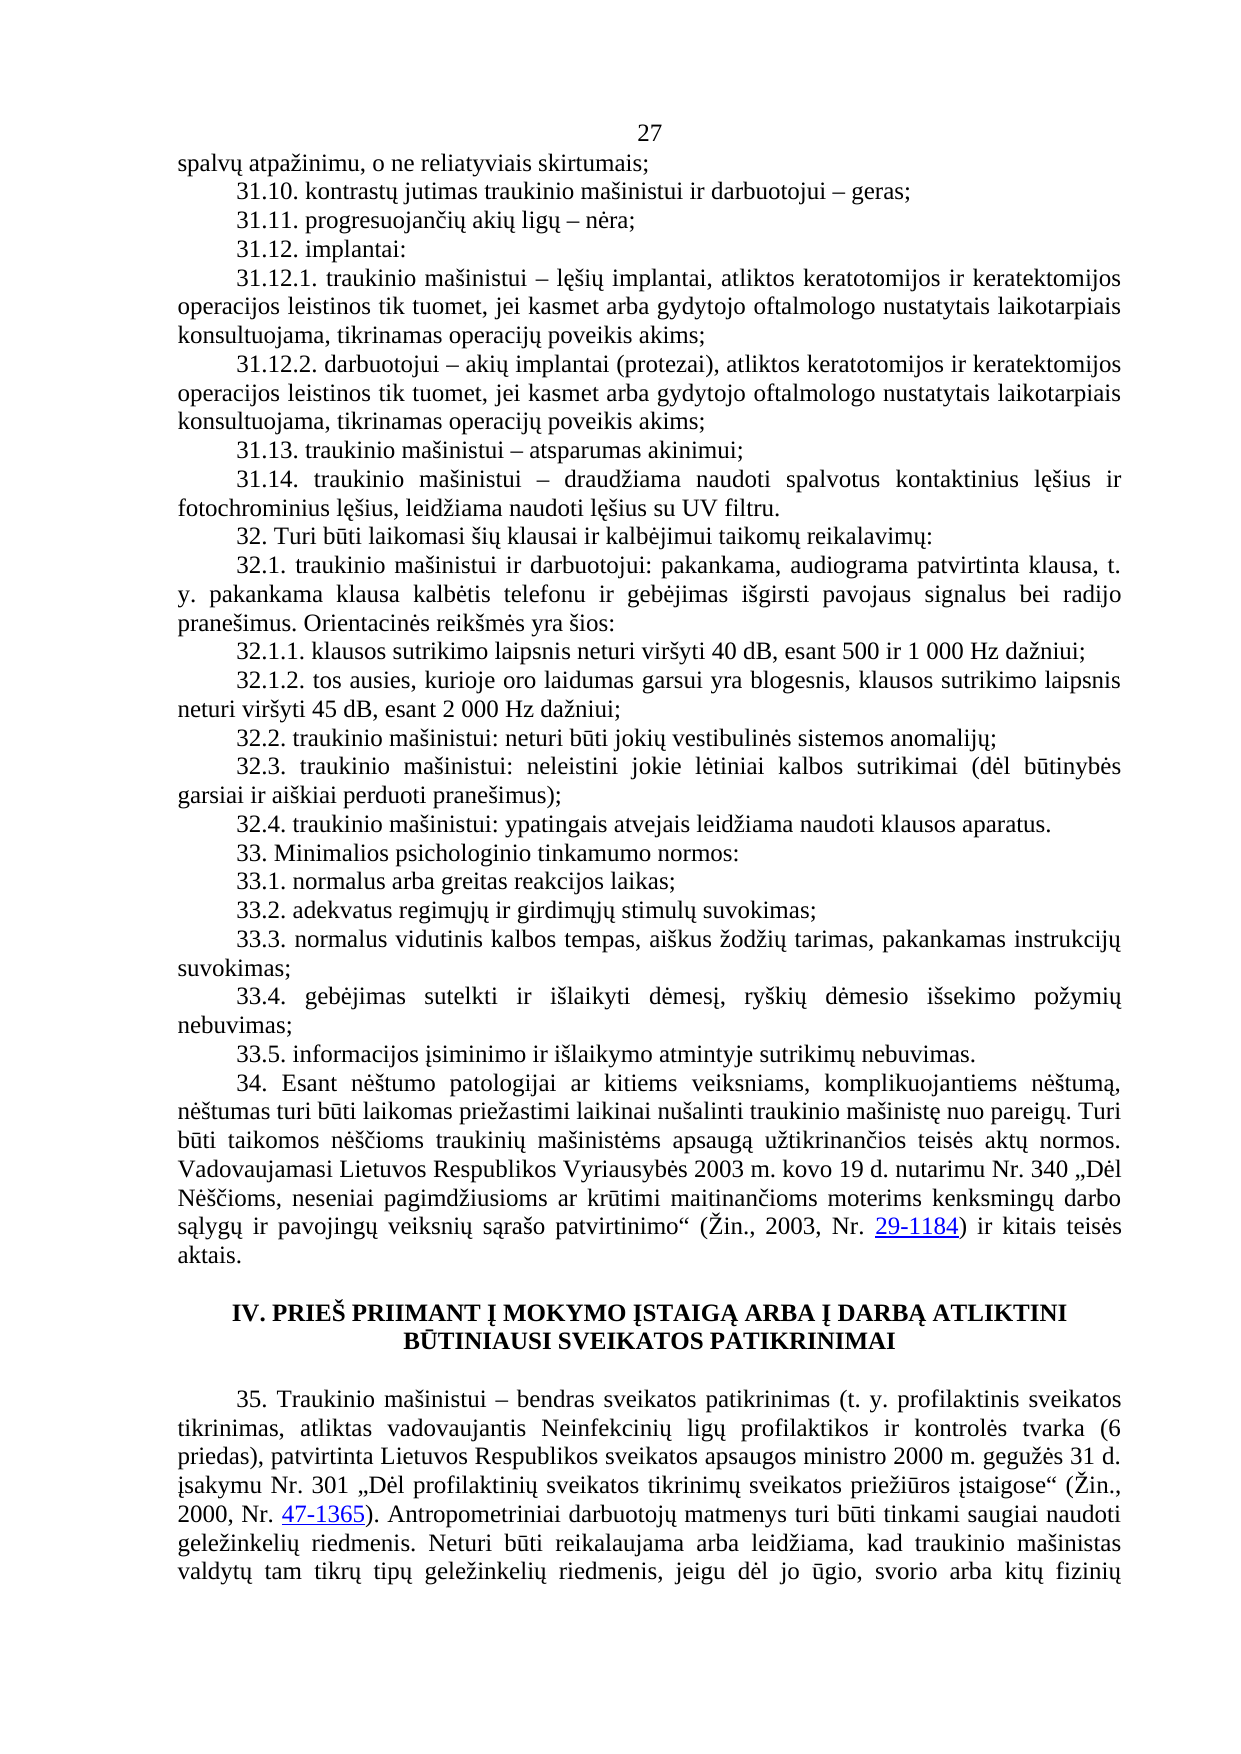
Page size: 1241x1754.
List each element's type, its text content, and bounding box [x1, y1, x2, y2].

text 32.4. traukinio mašinistui: ypatingais atvejais leidžiama naudoti klausos aparatus. [177, 809, 1122, 838]
text 31.12.1. traukinio mašinistui – lęšių implantai, atliktos keratotomijos ir keratektomijos operacijos leistinos tik tuomet, jei kasmet arba gydytojo oftalmologo nustatytais laikotarpiais konsultuojama, tikrinamas operacijų poveikis akims; [177, 263, 1122, 349]
text 32.2. traukinio mašinistui: neturi būti jokių vestibulinės sistemos anomalijų; [177, 723, 1122, 751]
text spalvų atpažinimu, o ne reliatyviais skirtumais; [177, 148, 1122, 176]
text 33. Minimalios psichologinio tinkamumo normos: [177, 838, 1122, 866]
text 32.3. traukinio mašinistui: neleistini jokie lėtiniai kalbos sutrikimai (dėl būtinybės garsiai ir aiškiai perduoti pranešimus); [177, 751, 1122, 809]
text 31.14. traukinio mašinistui – draudžiama naudoti spalvotus kontaktinius lęšius ir fotochrominius lęšius, leidžiama naudoti lęšius su UV filtru. [177, 464, 1122, 521]
text 31.11. progresuojančių akių ligų – nėra; [177, 205, 1122, 234]
text 31.12.2. darbuotojui – akių implantai (protezai), atliktos keratotomijos ir keratektomijos operacijos leistinos tik tuomet, jei kasmet arba gydytojo oftalmologo nustatytais laikotarpiais konsultuojama, tikrinamas operacijų poveikis akims; [177, 349, 1122, 435]
text 32.1. traukinio mašinistui ir darbuotojui: pakankama, audiograma patvirtinta klausa, t. y. pakankama klausa kalbėtis telefonu ir gebėjimas išgirsti pavojaus signalus bei radijo pranešimus. Orientacinės reikšmės yra šios: [177, 550, 1122, 636]
text 33.4. gebėjimas sutelkti ir išlaikyti dėmesį, ryškių dėmesio išsekimo požymių nebuvimas; [177, 981, 1122, 1039]
text IV. PRIEŠ PRIIMANT Į MOKYMO ĮSTAIGĄ ARBA Į DARBĄ ATLIKTINI BŪTINIAUSI SVEIKATOS PATIKRINIMAI [177, 1298, 1122, 1355]
text 33.1. normalus arba greitas reakcijos laikas; [177, 866, 1122, 895]
text 32.1.2. tos ausies, kurioje oro laidumas garsui yra blogesnis, klausos sutrikimo laipsnis neturi viršyti 45 dB, esant 2 000 Hz dažniui; [177, 665, 1122, 723]
text 32. Turi būti laikomasi šių klausai ir kalbėjimui taikomų reikalavimų: [177, 521, 1122, 550]
text 35. Traukinio mašinistui – bendras sveikatos patikrinimas (t. y. profilaktinis sveikatos tikrinimas, atliktas vadovaujantis Neinfekcinių ligų profilaktikos ir kontrolės tvarka (6 priedas), patvirtinta Lietuvos Respublikos sveikatos apsaugos ministro 2000 m. gegužės 31 d. įsakymu Nr. 301 „Dėl profilaktinių sveikatos tikrinimų sveikatos priežiūros įstaigose“ (Žin., 2000, Nr. 47-1365). Antropometriniai darbuotojų matmenys turi būti tinkami saugiai naudoti geležinkelių riedmenis. Neturi būti reikalaujama arba leidžiama, kad traukinio mašinistas valdytų tam tikrų tipų geležinkelių riedmenis, jeigu dėl jo ūgio, svorio arba kitų fizinių [177, 1384, 1122, 1585]
text 33.2. adekvatus regimųjų ir girdimųjų stimulų suvokimas; [177, 895, 1122, 924]
text 31.12. implantai: [177, 234, 1122, 263]
text 34. Esant nėštumo patologijai ar kitiems veiksniams, komplikuojantiems nėštumą, nėštumas turi būti laikomas priežastimi laikinai nušalinti traukinio mašinistę nuo pareigų. Turi būti taikomos nėščioms traukinių mašinistėms apsaugą užtikrinančios teisės aktų normos. Vadovaujamasi Lietuvos Respublikos Vyriausybės 2003 m. kovo 19 d. nutarimu Nr. 340 „Dėl Nėščioms, neseniai pagimdžiusioms ar krūtimi maitinančioms moterims kenksmingų darbo sąlygų ir pavojingų veiksnių sąrašo patvirtinimo“ (Žin., 2003, Nr. 29-1184) ir kitais teisės aktais. [177, 1068, 1122, 1269]
text 31.10. kontrastų jutimas traukinio mašinistui ir darbuotojui – geras; [177, 176, 1122, 205]
text 33.3. normalus vidutinis kalbos tempas, aiškus žodžių tarimas, pakankamas instrukcijų suvokimas; [177, 924, 1122, 981]
text 33.5. informacijos įsiminimo ir išlaikymo atmintyje sutrikimų nebuvimas. [177, 1039, 1122, 1068]
text 31.13. traukinio mašinistui – atsparumas akinimui; [177, 435, 1122, 464]
text 32.1.1. klausos sutrikimo laipsnis neturi viršyti 40 dB, esant 500 ir 1 000 Hz dažniui; [177, 636, 1122, 665]
